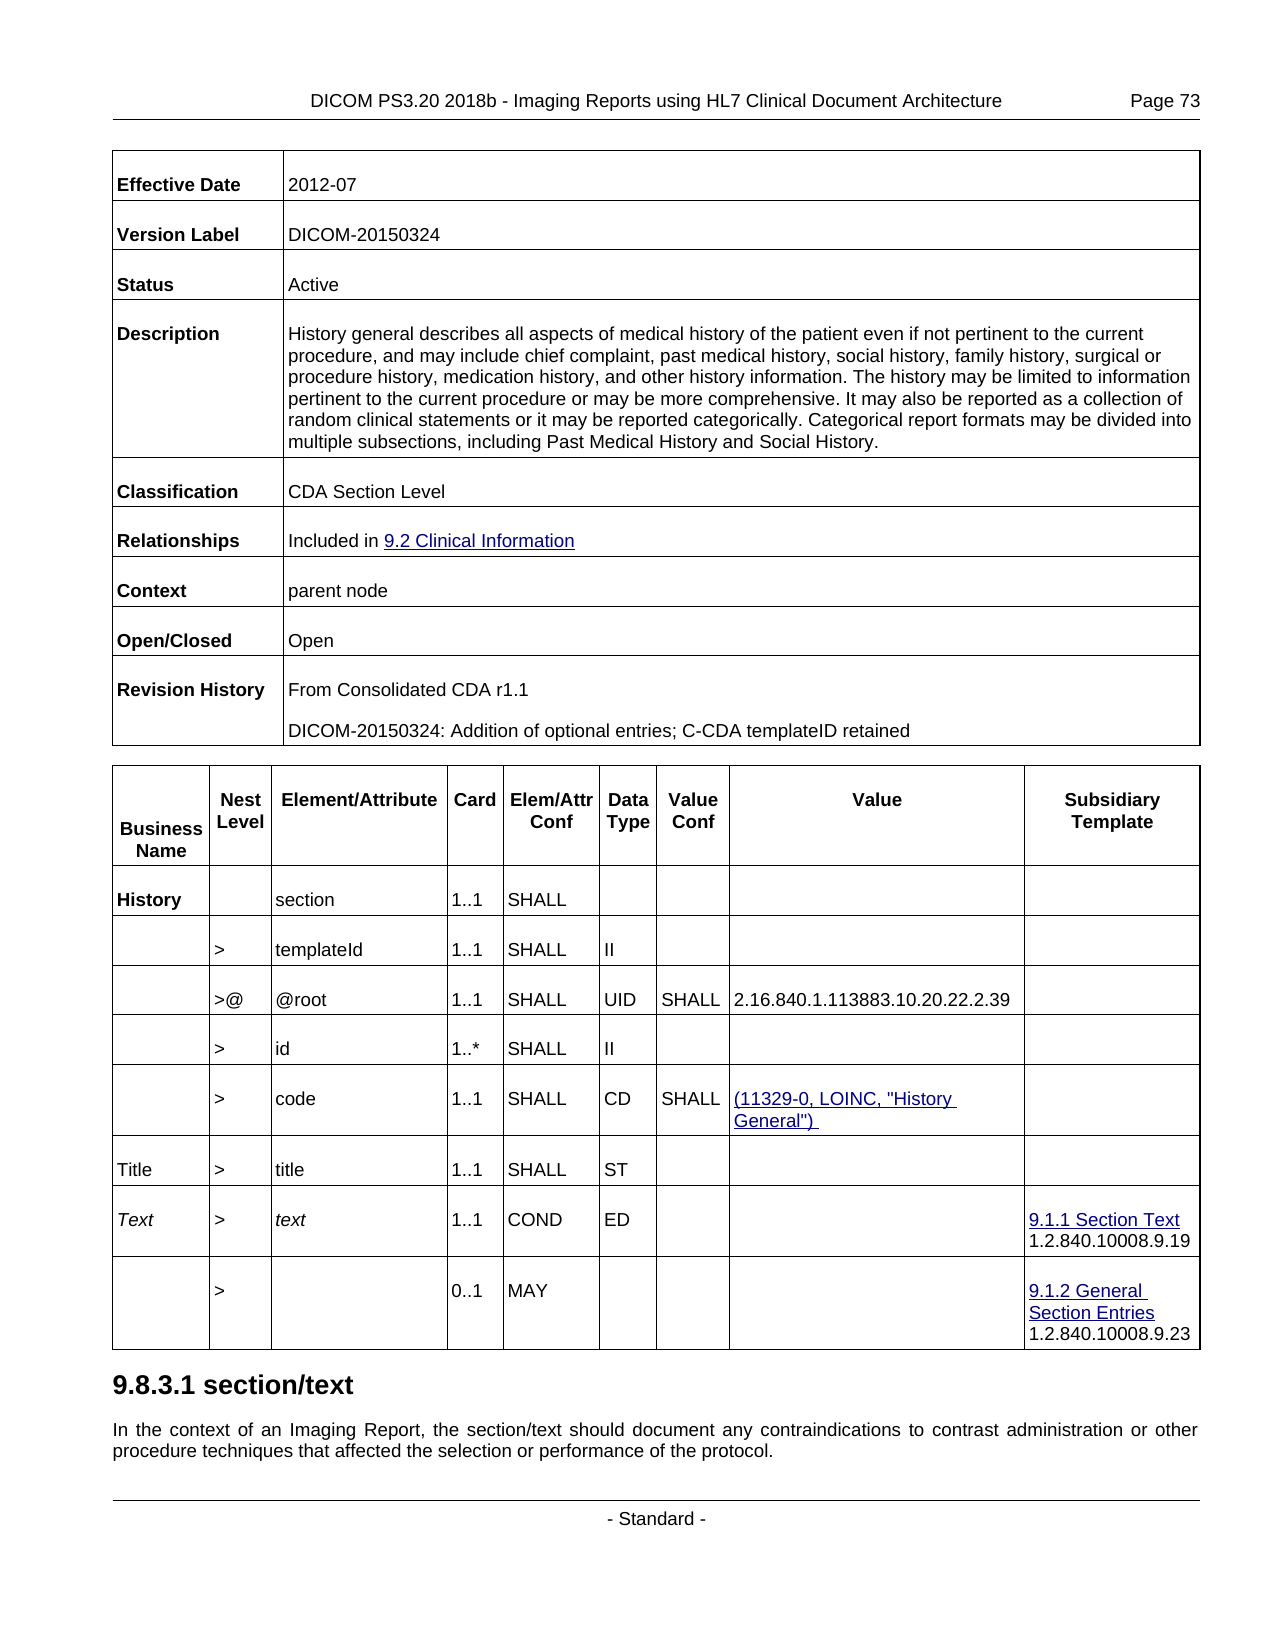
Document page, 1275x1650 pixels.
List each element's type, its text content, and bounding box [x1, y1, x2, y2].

table_cell Version Label [113, 201, 283, 249]
table_cell Text [113, 1186, 209, 1256]
table_cell CD [600, 1065, 656, 1135]
table_header Business Name [113, 766, 209, 865]
table_cell Title [113, 1136, 209, 1185]
table_cell template​Id [272, 916, 447, 964]
table_cell Open/Closed [113, 607, 283, 655]
table_cell [657, 1015, 729, 1064]
table_cell [657, 1186, 729, 1256]
table_cell [1025, 966, 1199, 1014]
table_cell [730, 916, 1024, 964]
table_cell ST [600, 1136, 656, 1185]
table_cell Included in 9.2 Clinical Information [284, 507, 1199, 556]
table_cell [113, 966, 209, 1014]
table_cell text [272, 1186, 447, 1256]
table_cell 2.16.840.1.113883.​10.20.22.2.39 [730, 966, 1024, 1014]
table_cell Context [113, 557, 283, 606]
table_cell SHALL [504, 916, 599, 964]
table_cell [600, 1257, 656, 1349]
table_header Elem/Attr Conf [504, 766, 599, 865]
table_header Nest Level [210, 766, 271, 865]
table_cell section [272, 866, 447, 915]
table_cell [730, 1015, 1024, 1064]
table_cell id [272, 1015, 447, 1064]
table_cell [1025, 1065, 1199, 1135]
table_cell SHALL [504, 1065, 599, 1135]
table_cell [730, 1136, 1024, 1185]
table_cell [272, 1257, 447, 1349]
table_cell SHALL [657, 966, 729, 1014]
table_cell History [113, 866, 209, 915]
table_cell Revision History [113, 656, 283, 745]
table_cell 1..1 [448, 1186, 503, 1256]
table_cell SHALL [504, 1136, 599, 1185]
table_cell title [272, 1136, 447, 1185]
table_cell Relationships [113, 507, 283, 556]
table_header Element/​Attribute [272, 766, 447, 865]
table_cell > [210, 1015, 271, 1064]
table_cell Open [284, 607, 1199, 655]
table_cell [600, 866, 656, 915]
table_cell CDA Section Level [284, 458, 1199, 506]
table_cell MAY [504, 1257, 599, 1349]
table_header Data Type [600, 766, 656, 865]
table_header Card [448, 766, 503, 865]
table_cell 1..1 [448, 916, 503, 964]
table_cell @root [272, 966, 447, 1014]
table_cell UID [600, 966, 656, 1014]
table_cell [657, 1136, 729, 1185]
table_cell Status [113, 250, 283, 299]
table_cell [657, 916, 729, 964]
table_cell 9.1.1 Section Text 1.2.840.10008.9.19 [1025, 1186, 1199, 1256]
table_cell SHALL [504, 866, 599, 915]
table_cell From Consolidated CDA r1.1 DICOM-20150324: Addition of optional entries; C-CDA templateID retained [284, 656, 1199, 745]
table_cell (11329-0, LOINC, "History General") [730, 1065, 1024, 1135]
table_cell 1..1 [448, 866, 503, 915]
table_header Value [730, 766, 1024, 865]
table_cell Effective Date [113, 151, 283, 200]
table_cell Description [113, 300, 283, 457]
table_cell [1025, 1136, 1199, 1185]
table_cell >@ [210, 966, 271, 1014]
table_cell [113, 1065, 209, 1135]
table_cell 9.1.2 General Section Entries 1.2.840.10008.9.23 [1025, 1257, 1199, 1349]
text 9.8.3.1 section/text [112, 1369, 1200, 1400]
table_cell 1..1 [448, 1136, 503, 1185]
table_cell [113, 1257, 209, 1349]
table_cell II [600, 1015, 656, 1064]
text In the context of an Imaging Report, the section/text should document any contraindications to contrast administration or other procedure techniques that affected the selection or performance of the protocol. [112, 1419, 1200, 1462]
table_cell DICOM-20150324 [284, 201, 1199, 249]
table_header Value Conf [657, 766, 729, 865]
table_cell [730, 1186, 1024, 1256]
table_cell [1025, 866, 1199, 915]
table_cell [1025, 1015, 1199, 1064]
table_cell 0..1 [448, 1257, 503, 1349]
table_cell 1..1 [448, 1065, 503, 1135]
table_cell ED [600, 1186, 656, 1256]
table_cell History general describes all aspects of medical history of the patient even if not pertinent to the current procedure, and may include chief complaint, past medical history, social history, family history, surgical or procedure history, medication history, and other history information. The history may be limited to information pertinent to the current procedure or may be more comprehensive. It may also be reported as a collection of random clinical statements or it may be reported categorically. Categorical report formats may be divided into multiple subsections, including Past Medical History and Social History. [284, 300, 1199, 457]
table_cell [113, 1015, 209, 1064]
table_cell > [210, 1136, 271, 1185]
table_cell SHALL [657, 1065, 729, 1135]
table_cell 1..1 [448, 966, 503, 1014]
table_cell SHALL [504, 1015, 599, 1064]
table_cell [1025, 916, 1199, 964]
table_cell [210, 866, 271, 915]
table_cell II [600, 916, 656, 964]
table_cell code [272, 1065, 447, 1135]
table_cell COND [504, 1186, 599, 1256]
table_cell parent node [284, 557, 1199, 606]
table_cell [730, 1257, 1024, 1349]
table_cell > [210, 1065, 271, 1135]
table_cell 1..* [448, 1015, 503, 1064]
table_cell [730, 866, 1024, 915]
table_cell > [210, 1257, 271, 1349]
table_cell > [210, 916, 271, 964]
table_cell [657, 1257, 729, 1349]
table_cell > [210, 1186, 271, 1256]
table_cell Active [284, 250, 1199, 299]
table_cell [657, 866, 729, 915]
table_cell [113, 916, 209, 964]
table_cell 2012-07 [284, 151, 1199, 200]
table_header Subsidiary Template [1025, 766, 1199, 865]
table_cell SHALL [504, 966, 599, 1014]
table_cell Classification [113, 458, 283, 506]
